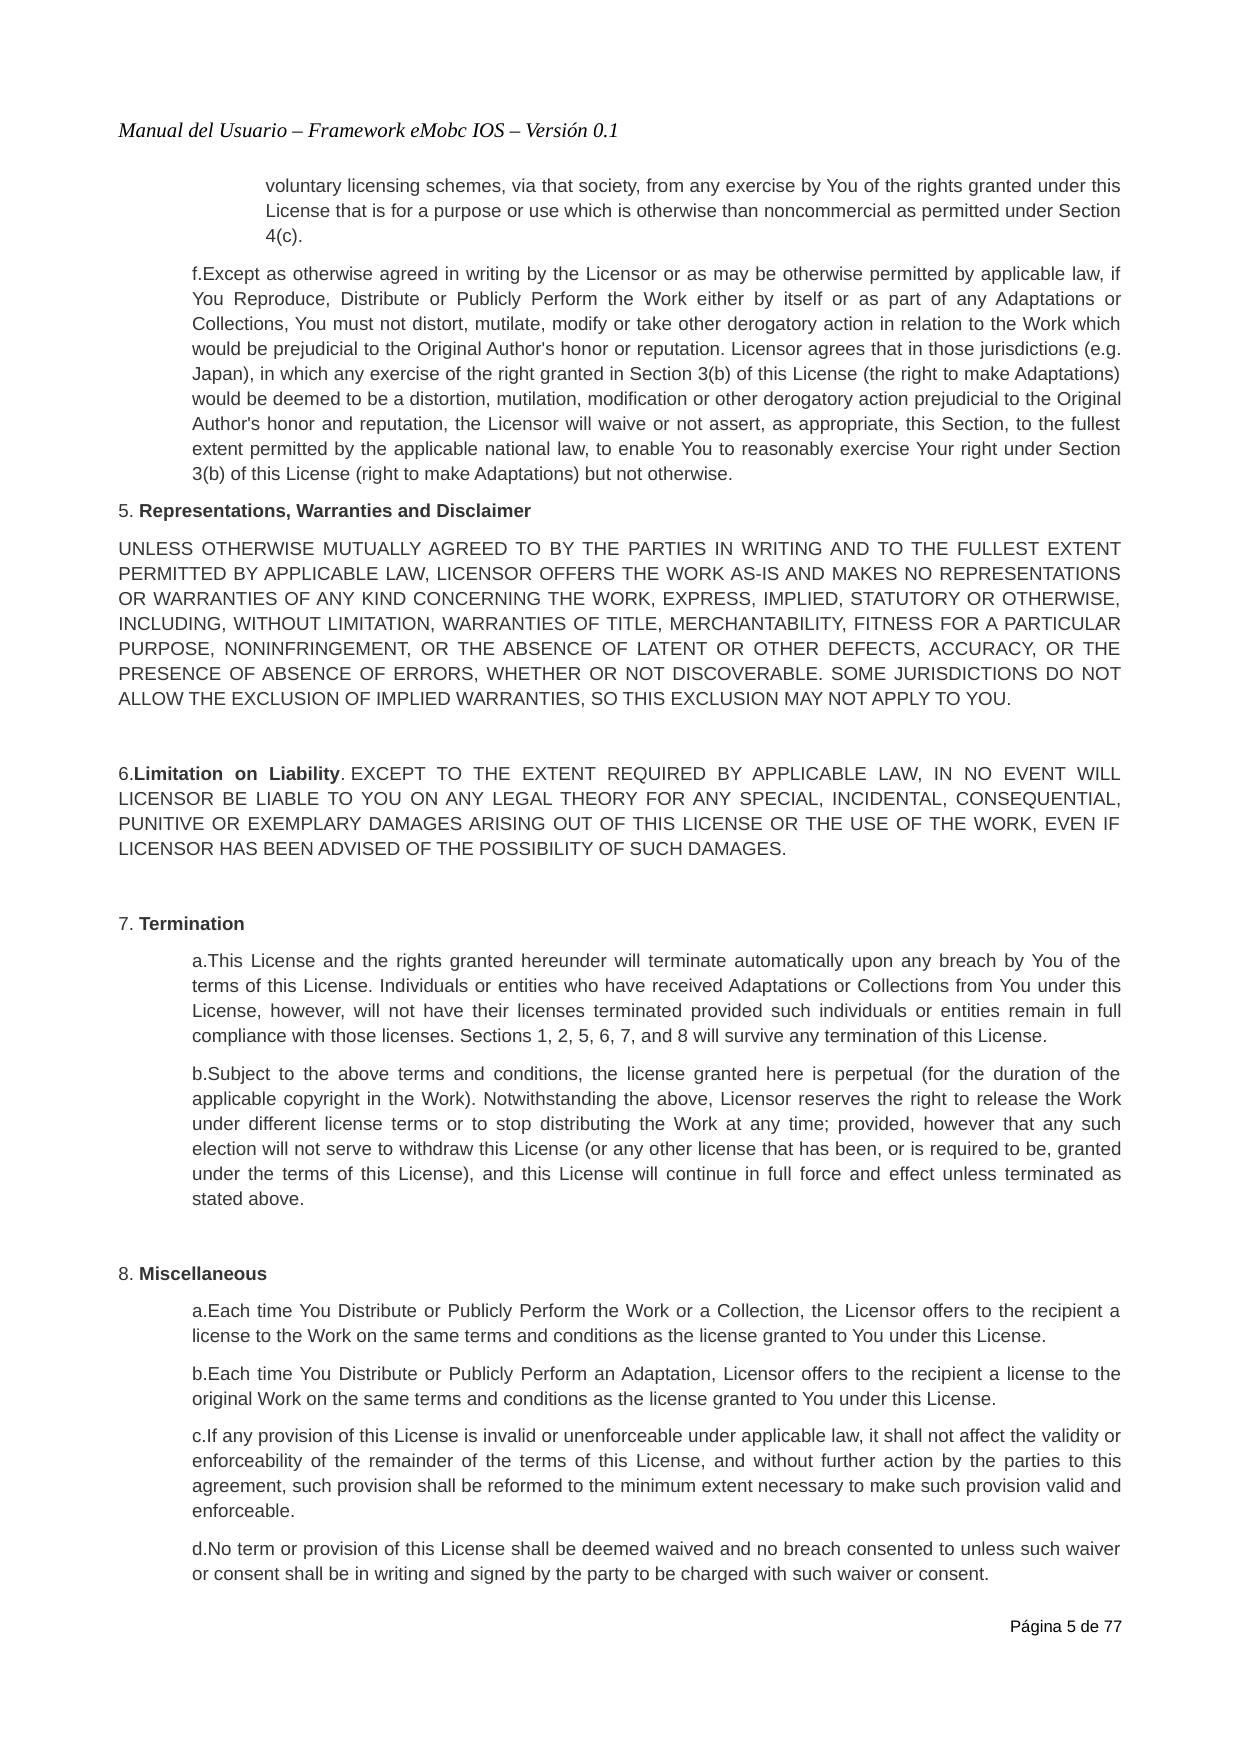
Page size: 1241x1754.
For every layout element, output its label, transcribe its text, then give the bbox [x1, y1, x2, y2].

text 7. Termination [118, 909, 1122, 934]
list voluntary licensing schemes, via that society, from any exercise by You of the rights granted under this License that is for a purpose or use which is otherwise than noncommercial as permitted under Section 4(c). [118, 172, 1122, 247]
list No term or provision of this License shall be deemed waived and no breach consented to unless such waiver or consent shall be in writing and signed by the party to be charged with such waiver or consent. [118, 1534, 1122, 1584]
text UNLESS OTHERWISE MUTUALLY AGREED TO BY THE PARTIES IN WRITING AND TO THE FULLEST EXTENT PERMITTED BY APPLICABLE LAW, LICENSOR OFFERS THE WORK AS-IS AND MAKES NO REPRESENTATIONS OR WARRANTIES OF ANY KIND CONCERNING THE WORK, EXPRESS, IMPLIED, STATUTORY OR OTHERWISE, INCLUDING, WITHOUT LIMITATION, WARRANTIES OF TITLE, MERCHANTABILITY, FITNESS FOR A PARTICULAR PURPOSE, NONINFRINGEMENT, OR THE ABSENCE OF LATENT OR OTHER DEFECTS, ACCURACY, OR THE PRESENCE OF ABSENCE OF ERRORS, WHETHER OR NOT DISCOVERABLE. SOME JURISDICTIONS DO NOT ALLOW THE EXCLUSION OF IMPLIED WARRANTIES, SO THIS EXCLUSION MAY NOT APPLY TO YOU. [118, 534, 1122, 709]
list Except as otherwise agreed in writing by the Licensor or as may be otherwise permitted by applicable law, if You Reproduce, Distribute or Publicly Perform the Work either by itself or as part of any Adaptations or Collections, You must not distort, mutilate, modify or take other derogatory action in relation to the Work which would be prejudicial to the Original Author's honor or reputation. Licensor agrees that in those jurisdictions (e.g. Japan), in which any exercise of the right granted in Section 3(b) of this License (the right to make Adaptations) would be deemed to be a distortion, mutilation, modification or other derogatory action prejudicial to the Original Author's honor and reputation, the Licensor will waive or not assert, as appropriate, this Section, to the fullest extent permitted by the applicable national law, to enable You to reasonably exercise Your right under Section 3(b) of this License (right to make Adaptations) but not otherwise. [118, 259, 1122, 484]
list This License and the rights granted hereunder will terminate automatically upon any breach by You of the terms of this License. Individuals or entities who have received Adaptations or Collections from You under this License, however, will not have their licenses terminated provided such individuals or entities remain in full compliance with those licenses. Sections 1, 2, 5, 6, 7, and 8 will survive any termination of this License. [118, 947, 1122, 1047]
text 8. Miscellaneous [118, 1259, 1122, 1284]
list Subject to the above terms and conditions, the license granted here is perpetual (for the duration of the applicable copyright in the Work). Notwithstanding the above, Licensor reserves the right to release the Work under different license terms or to stop distributing the Work at any time; provided, however that any such election will not serve to withdraw this License (or any other license that has been, or is required to be, granted under the terms of this License), and this License will continue in full force and effect unless terminated as stated above. [118, 1059, 1122, 1209]
text 5. Representations, Warranties and Disclaimer [118, 497, 1122, 522]
list 6.Limitation on Liability. EXCEPT TO THE EXTENT REQUIRED BY APPLICABLE LAW, IN NO EVENT WILL LICENSOR BE LIABLE TO YOU ON ANY LEGAL THEORY FOR ANY SPECIAL, INCIDENTAL, CONSEQUENTIAL, PUNITIVE OR EXEMPLARY DAMAGES ARISING OUT OF THIS LICENSE OR THE USE OF THE WORK, EVEN IF LICENSOR HAS BEEN ADVISED OF THE POSSIBILITY OF SUCH DAMAGES. [118, 759, 1122, 859]
list Each time You Distribute or Publicly Perform the Work or a Collection, the Licensor offers to the recipient a license to the Work on the same terms and conditions as the license granted to You under this License. [118, 1297, 1122, 1347]
list Each time You Distribute or Publicly Perform an Adaptation, Licensor offers to the recipient a license to the original Work on the same terms and conditions as the license granted to You under this License. [118, 1359, 1122, 1409]
list If any provision of this License is invalid or unenforceable under applicable law, it shall not affect the validity or enforceability of the remainder of the terms of this License, and without further action by the parties to this agreement, such provision shall be reformed to the minimum extent necessary to make such provision valid and enforceable. [118, 1422, 1122, 1522]
